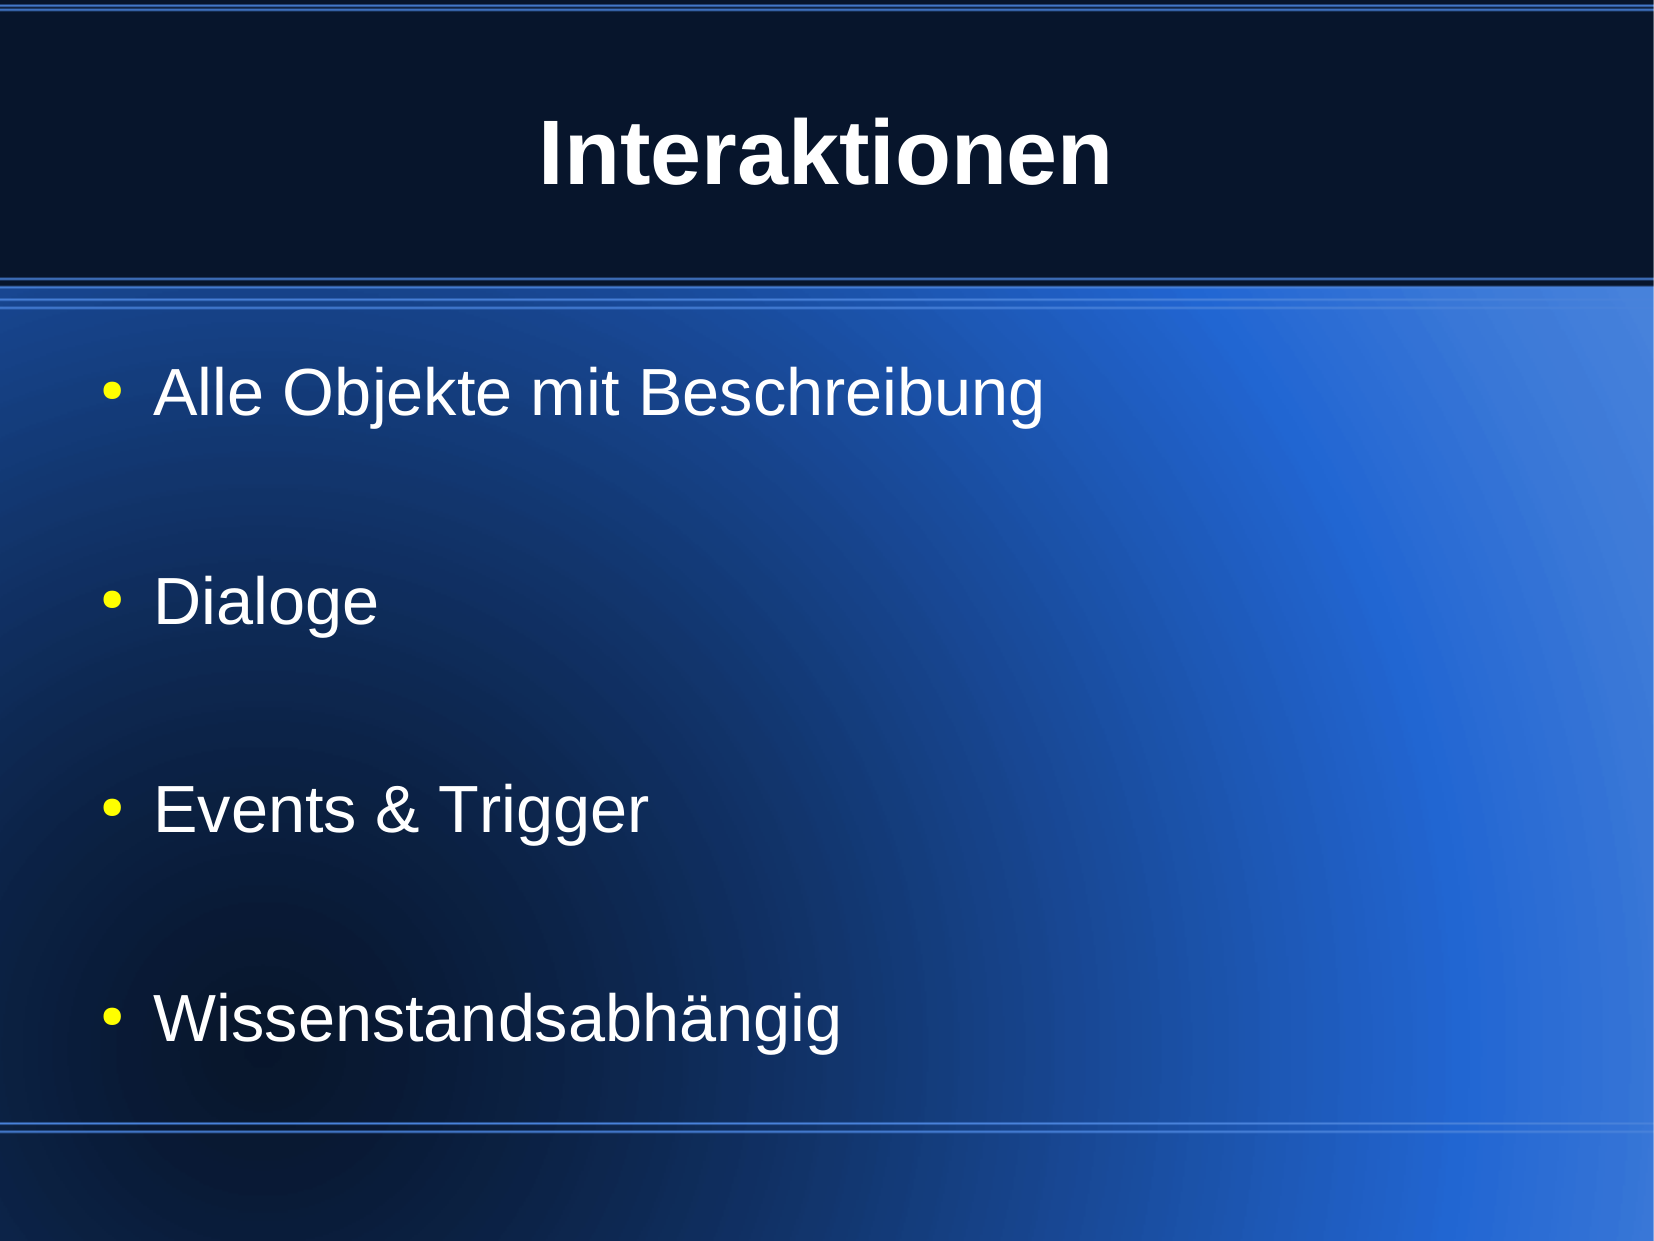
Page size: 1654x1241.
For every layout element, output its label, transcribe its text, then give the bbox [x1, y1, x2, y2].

title Interaktionen [82, 49, 1571, 257]
list Alle Objekte mit Beschreibung Dialoge Events & Trigger Wissenstandsabhängig [82, 355, 1571, 1058]
picture [0, 0, 1654, 1241]
